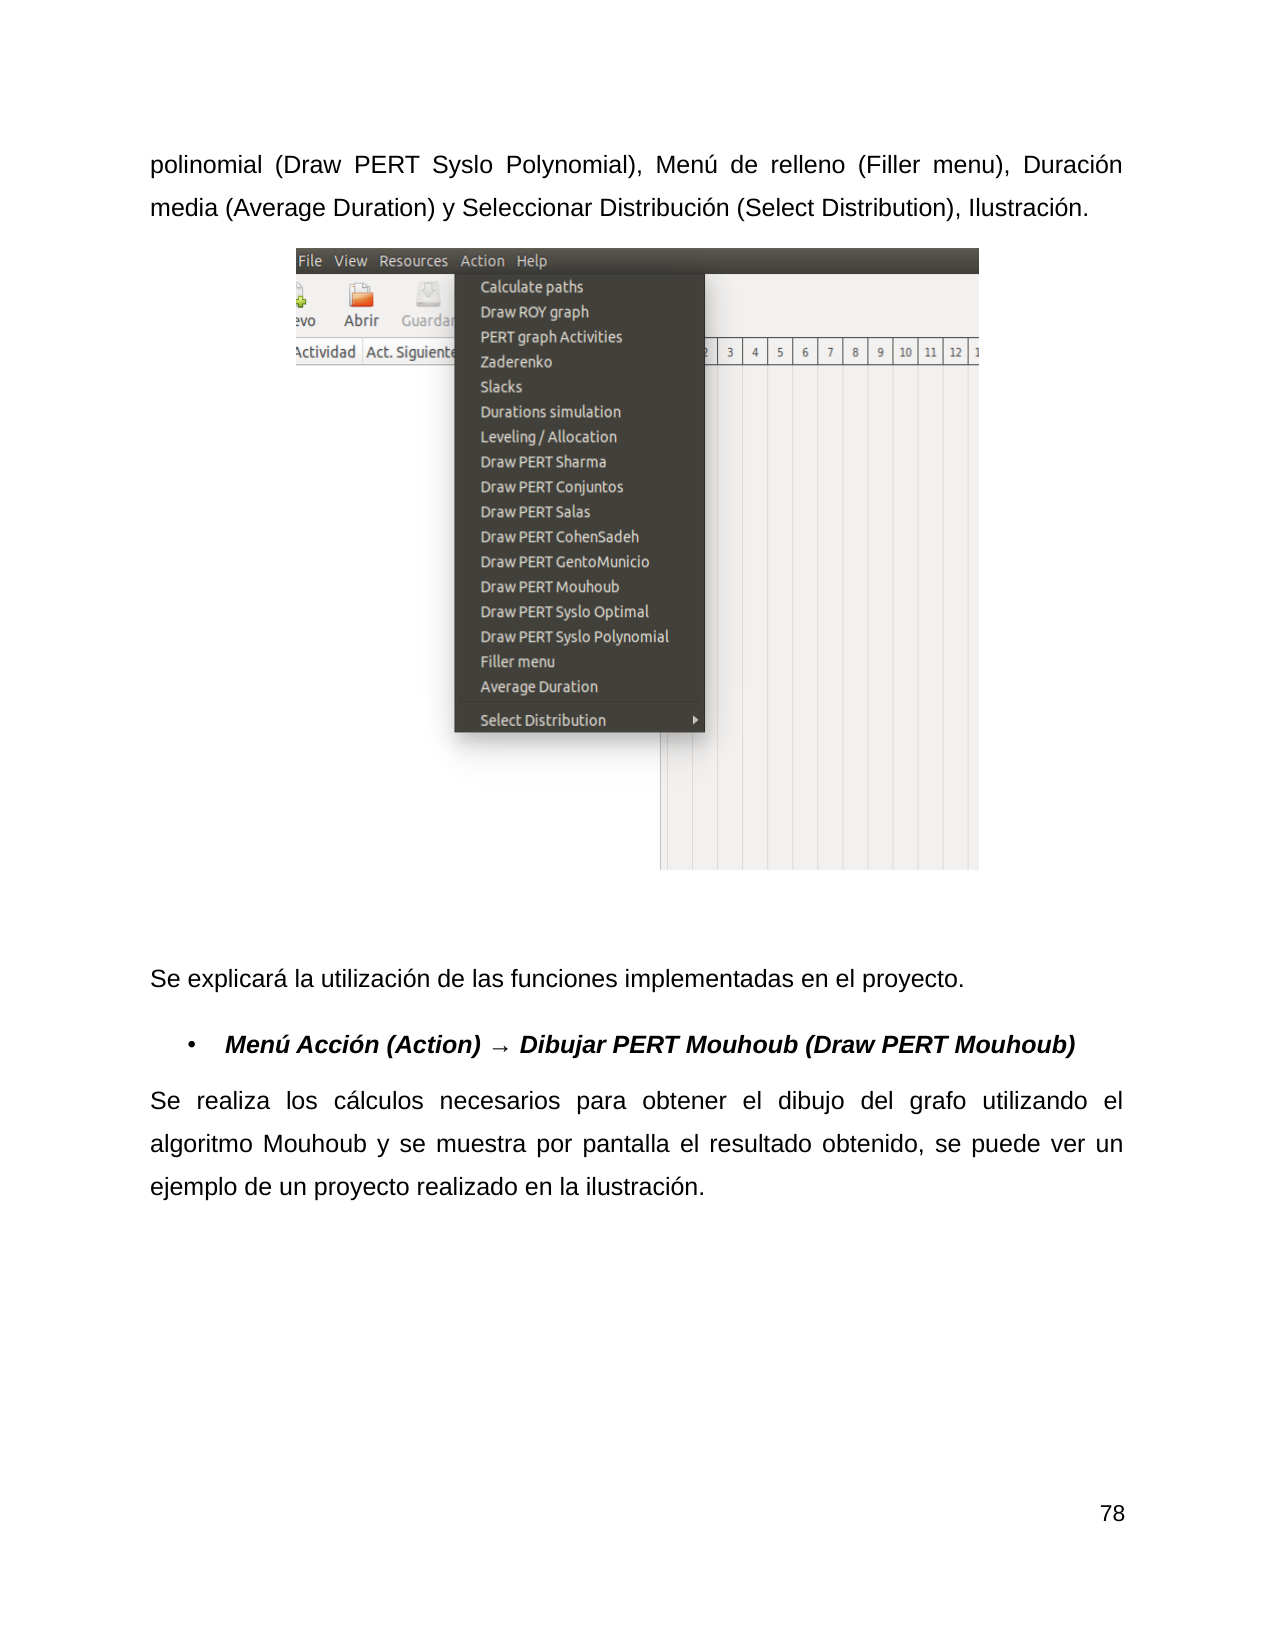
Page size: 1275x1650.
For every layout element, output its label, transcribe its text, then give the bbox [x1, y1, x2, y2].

text Se realiza los cálculos necesarios para obtener el dibujo del grafo utilizando el algoritmo Mouhoub y se muestra por pantalla el resultado obtenido, se puede ver un ejemplo de un proyecto realizado en la ilustración. [150, 1086, 1125, 1201]
list Menú Acción (Action) → Dibujar PERT Mouhoub (Draw PERT Mouhoub) [187, 1030, 1125, 1059]
text polinomial (Draw PERT Syslo Polynomial), Menú de relleno (Filler menu), Duración media (Average Duration) y Seleccionar Distribución (Select Distribution), Ilustración. [150, 150, 1125, 222]
text Se explicará la utilización de las funciones implementadas en el proyecto. [150, 964, 1125, 993]
